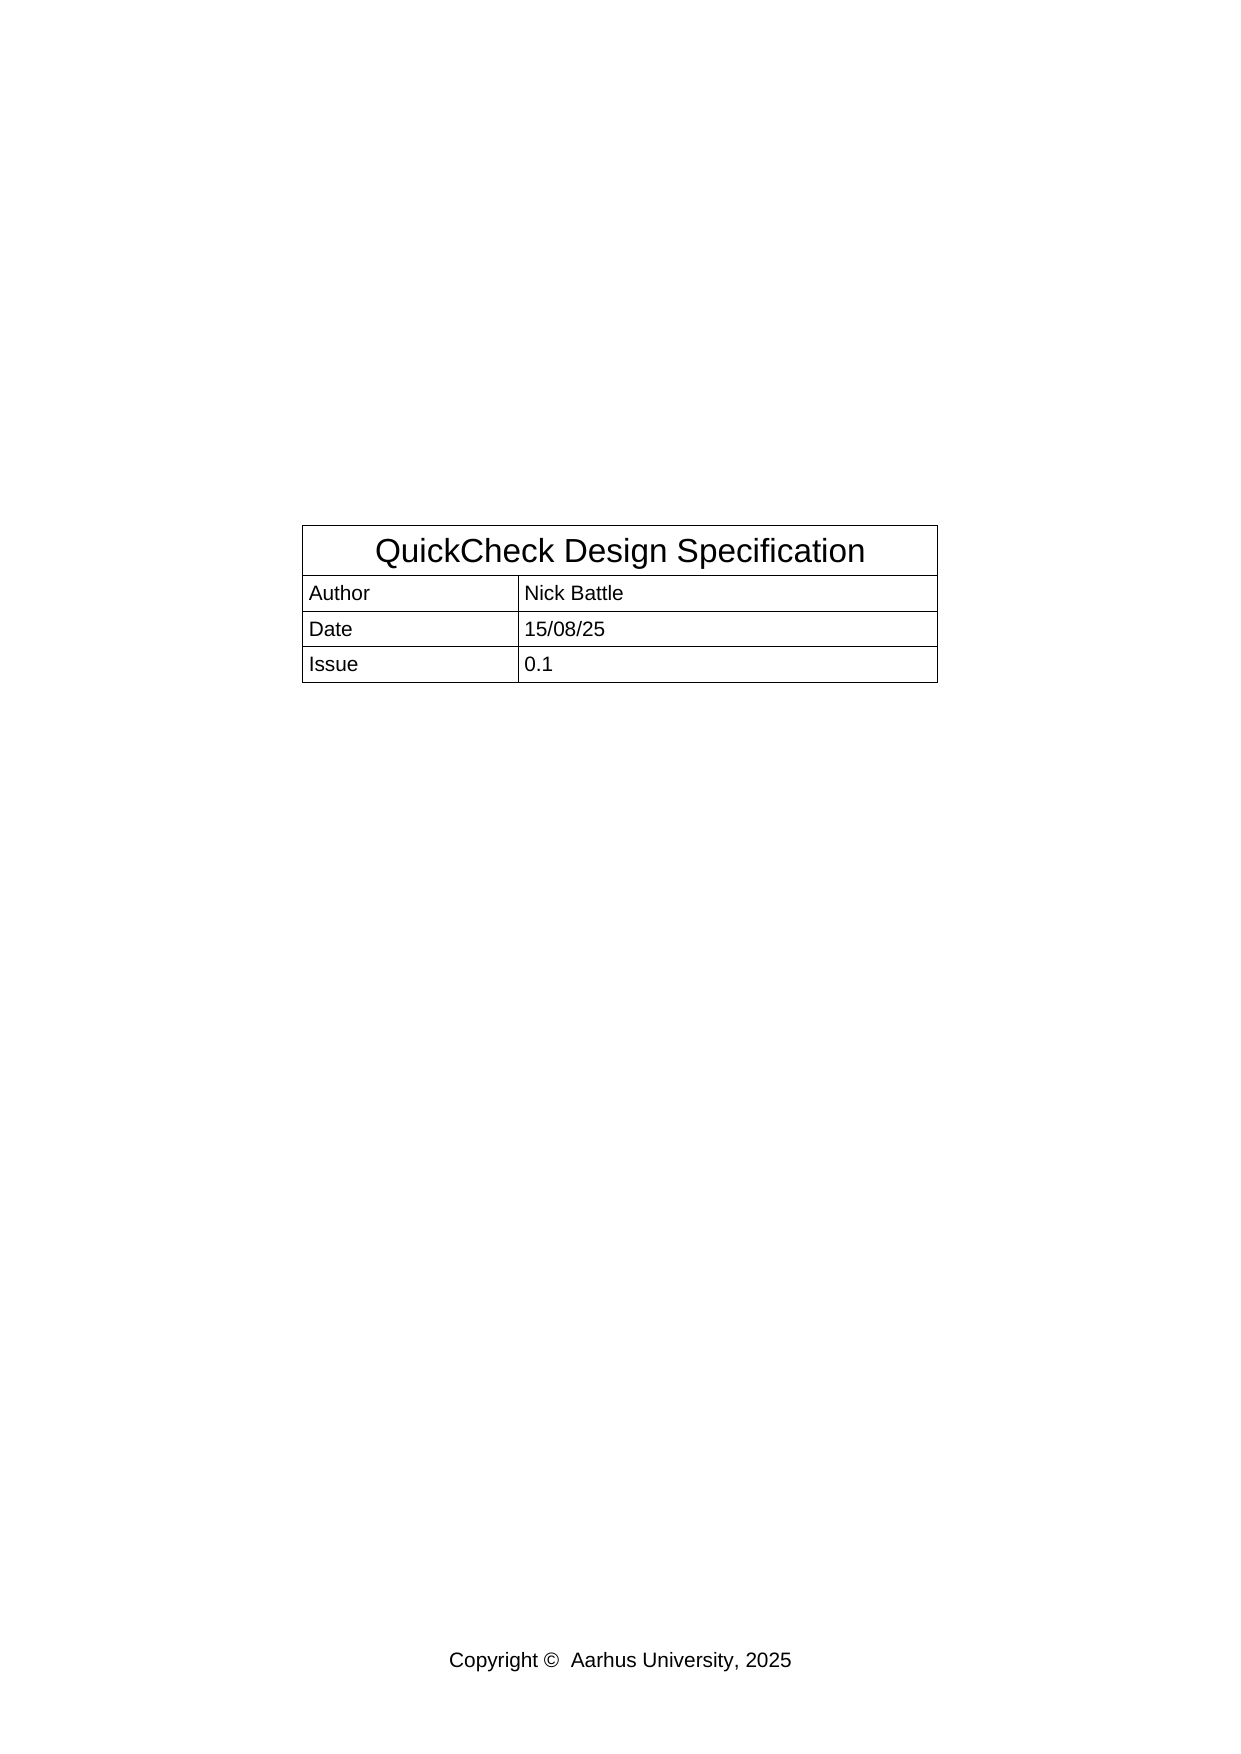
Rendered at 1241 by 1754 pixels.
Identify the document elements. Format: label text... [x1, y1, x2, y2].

table_cell Issue [303, 647, 518, 682]
table_cell Nick Battle [519, 576, 937, 611]
table_cell 0.1 [519, 647, 937, 682]
table_cell 15/08/25 [519, 612, 937, 646]
table_cell Date [303, 612, 518, 646]
table_header QuickCheck Design Specification [303, 526, 937, 575]
table_cell Author [303, 576, 518, 611]
